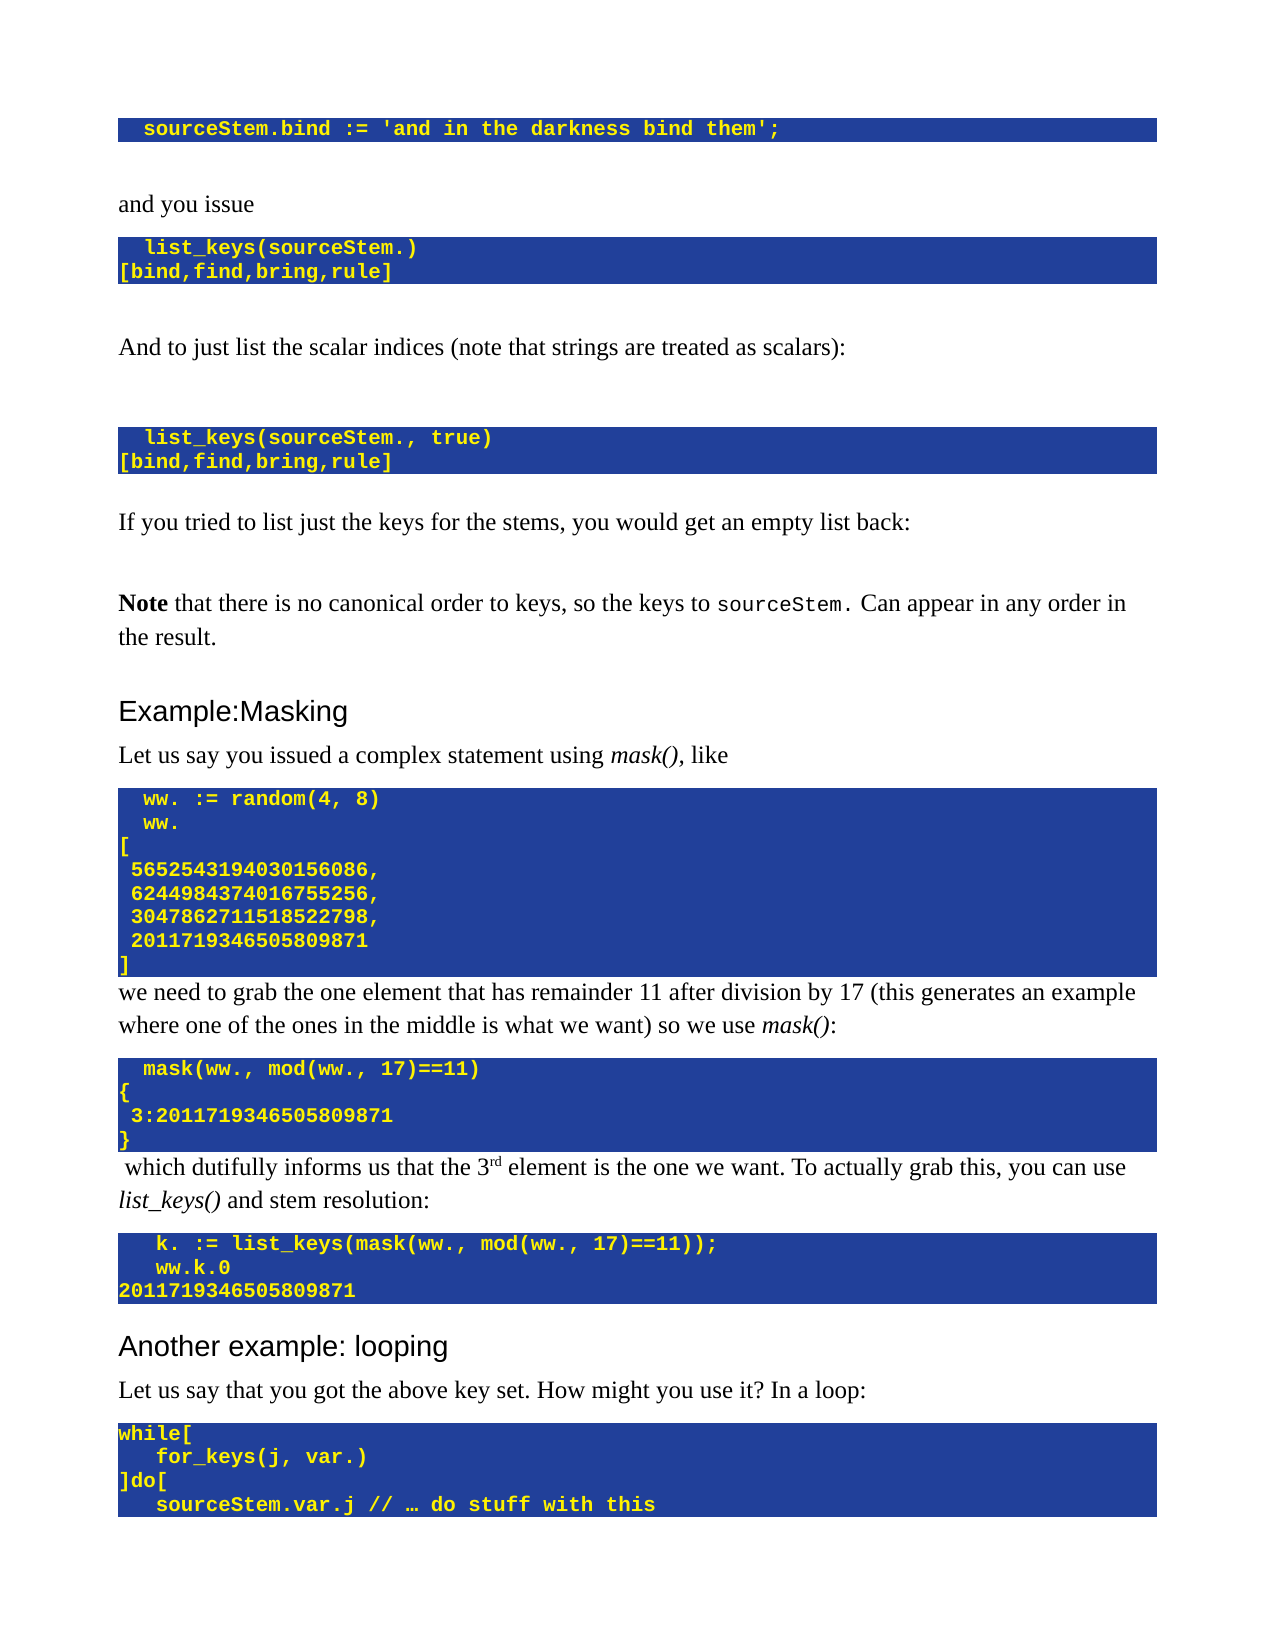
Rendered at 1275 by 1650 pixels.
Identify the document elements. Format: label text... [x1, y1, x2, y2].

text ] [118, 954, 1157, 977]
text And to just list the scalar indices (note that strings are treated as scalars): [118, 332, 1157, 361]
text [bind,find,bring,rule] [118, 261, 1157, 284]
text If you tried to list just the keys for the stems, you would get an empty list back: [118, 474, 1157, 536]
text [bind,find,bring,rule] [118, 451, 1157, 474]
text k. := list_keys(mask(ww., mod(ww., 17)==11)); [118, 1233, 1157, 1257]
subtitle Another example: looping [118, 1329, 1157, 1363]
text ww.k.0 [118, 1257, 1157, 1280]
text 3047862711518522798, [118, 906, 1157, 930]
text [ [118, 835, 1157, 859]
text list_keys(sourceStem.) [118, 237, 1157, 261]
text Let us say that you got the above key set. How might you use it? In a loop: [118, 1375, 1157, 1404]
text list_keys(sourceStem., true) [118, 427, 1157, 451]
text for_keys(j, var.) [118, 1446, 1157, 1470]
text sourceStem.bind := 'and in the darkness bind them'; [118, 118, 1157, 142]
text 2011719346505809871 [118, 1280, 1157, 1304]
text 2011719346505809871 [118, 930, 1157, 954]
text Let us say you issued a complex statement using mask(), like [118, 741, 1157, 769]
text while[ [118, 1423, 1157, 1446]
text ]do[ [118, 1470, 1157, 1494]
text { [118, 1082, 1157, 1105]
subtitle Example:Masking [118, 694, 1157, 728]
text } [118, 1129, 1157, 1152]
text Note that there is no canonical order to keys, so the keys to sourceStem. Can appear in any order in the result. [118, 555, 1157, 651]
text ww. := random(4, 8) [118, 788, 1157, 812]
text 6244984374016755256, [118, 883, 1157, 906]
text and you issue [118, 189, 1157, 218]
text which dutifully informs us that the 3rd element is the one we want. To actually grab this, you can use list_keys() and stem resolution: [118, 1152, 1157, 1214]
text ww. [118, 812, 1157, 835]
text 3:2011719346505809871 [118, 1105, 1157, 1129]
text sourceStem.var.j // … do stuff with this [118, 1494, 1157, 1517]
text we need to grab the one element that has remainder 11 after division by 17 (this generates an example where one of the ones in the middle is what we want) so we use mask(): [118, 977, 1157, 1039]
text 5652543194030156086, [118, 859, 1157, 883]
text mask(ww., mod(ww., 17)==11) [118, 1058, 1157, 1082]
